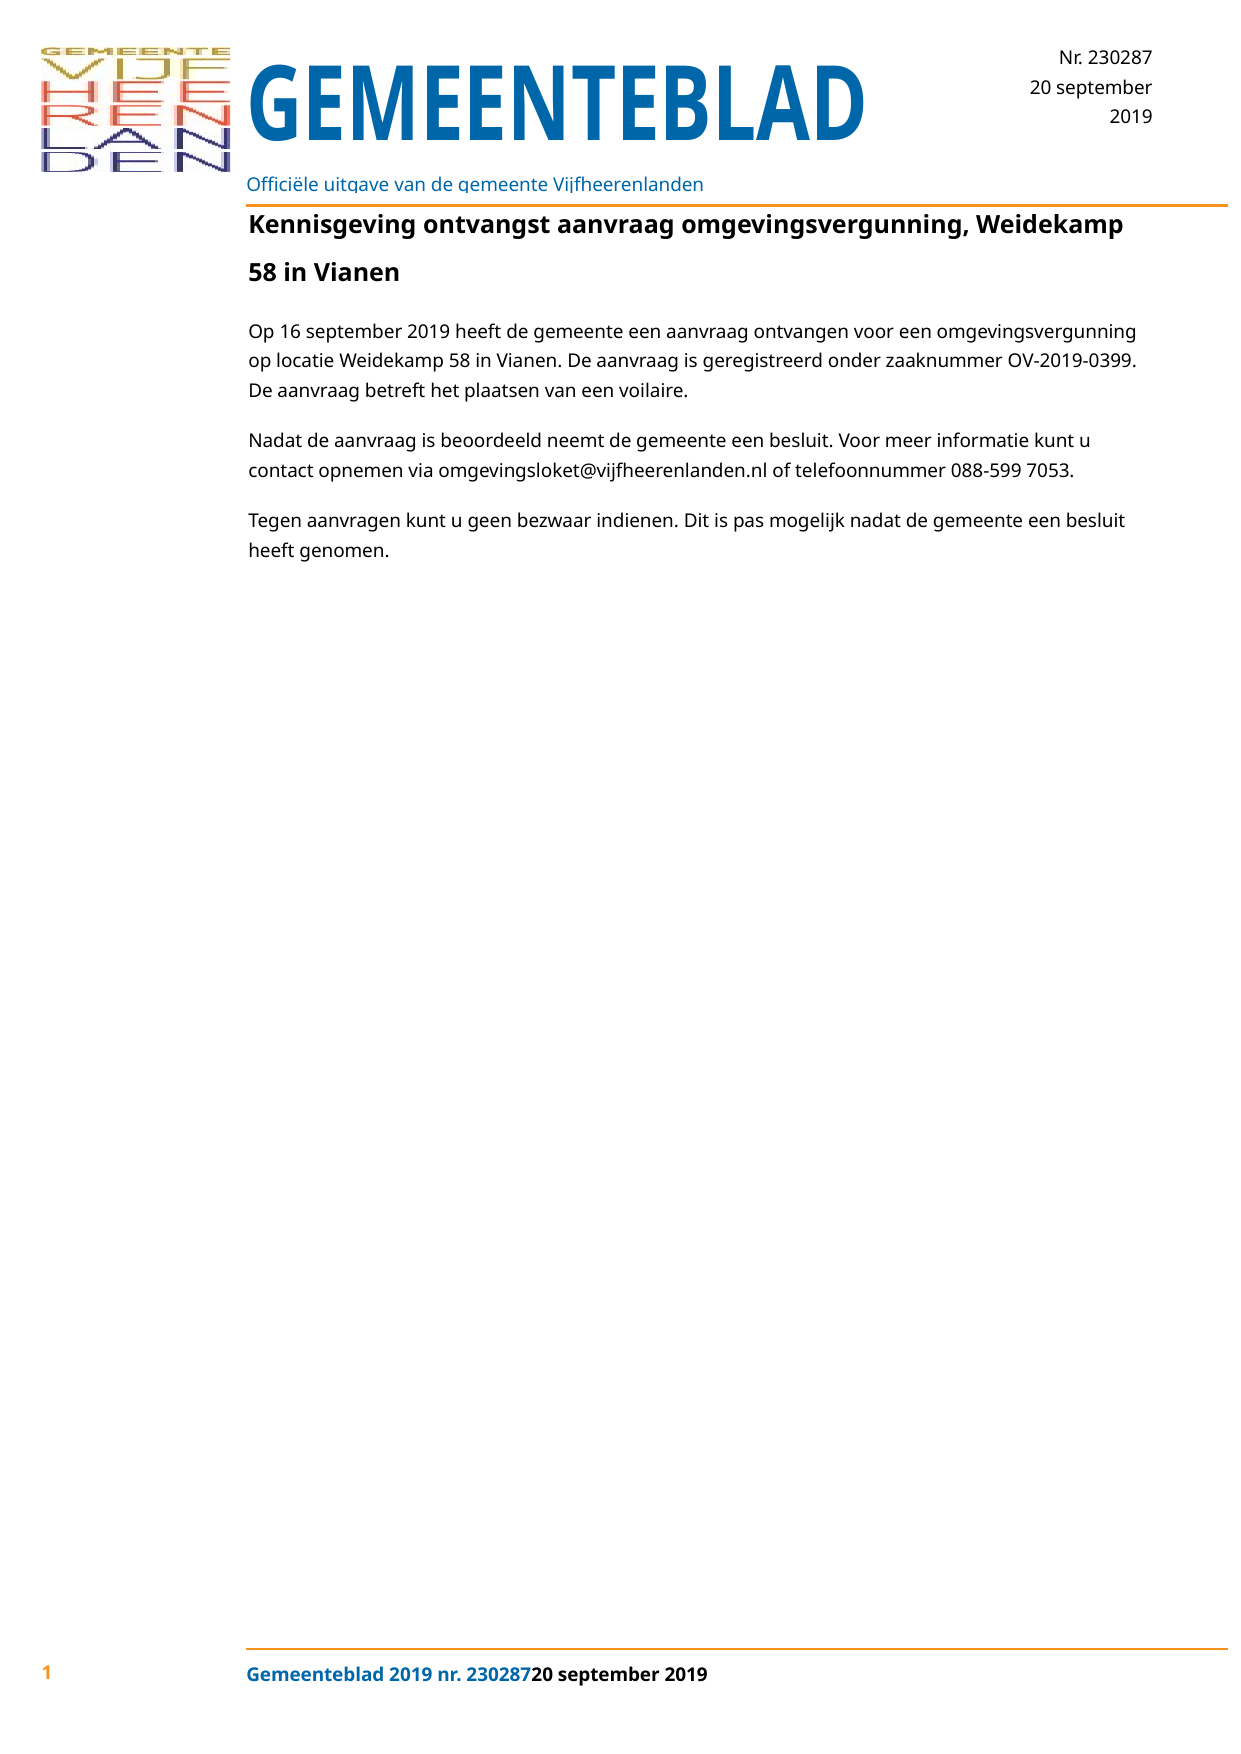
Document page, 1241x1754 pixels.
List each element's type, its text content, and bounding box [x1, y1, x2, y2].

text Op 16 september 2019 heeft de gemeente een aanvraag ontvangen voor een omgevingsvergunning op locatie Weidekamp 58 in Vianen. De aanvraag is geregistreerd onder zaaknummer OV-2019-0399. De aanvraag betreft het plaatsen van een voilaire. [248, 318, 1152, 403]
picture [41, 47, 231, 172]
text Tegen aanvragen kunt u geen bezwaar indienen. Dit is pas mogelijk nadat de gemeente een besluit heeft genomen. [248, 507, 1152, 563]
text Nadat de aanvraag is beoordeeld neemt de gemeente een besluit. Voor meer informatie kunt u contact opnemen via omgevingsloket@vijfheerenlanden.nl of telefoonnummer 088-599 7053. [248, 427, 1152, 483]
text Kennisgeving ontvangst aanvraag omgevingsvergunning, Weidekamp 58 in Vianen [248, 207, 1152, 288]
